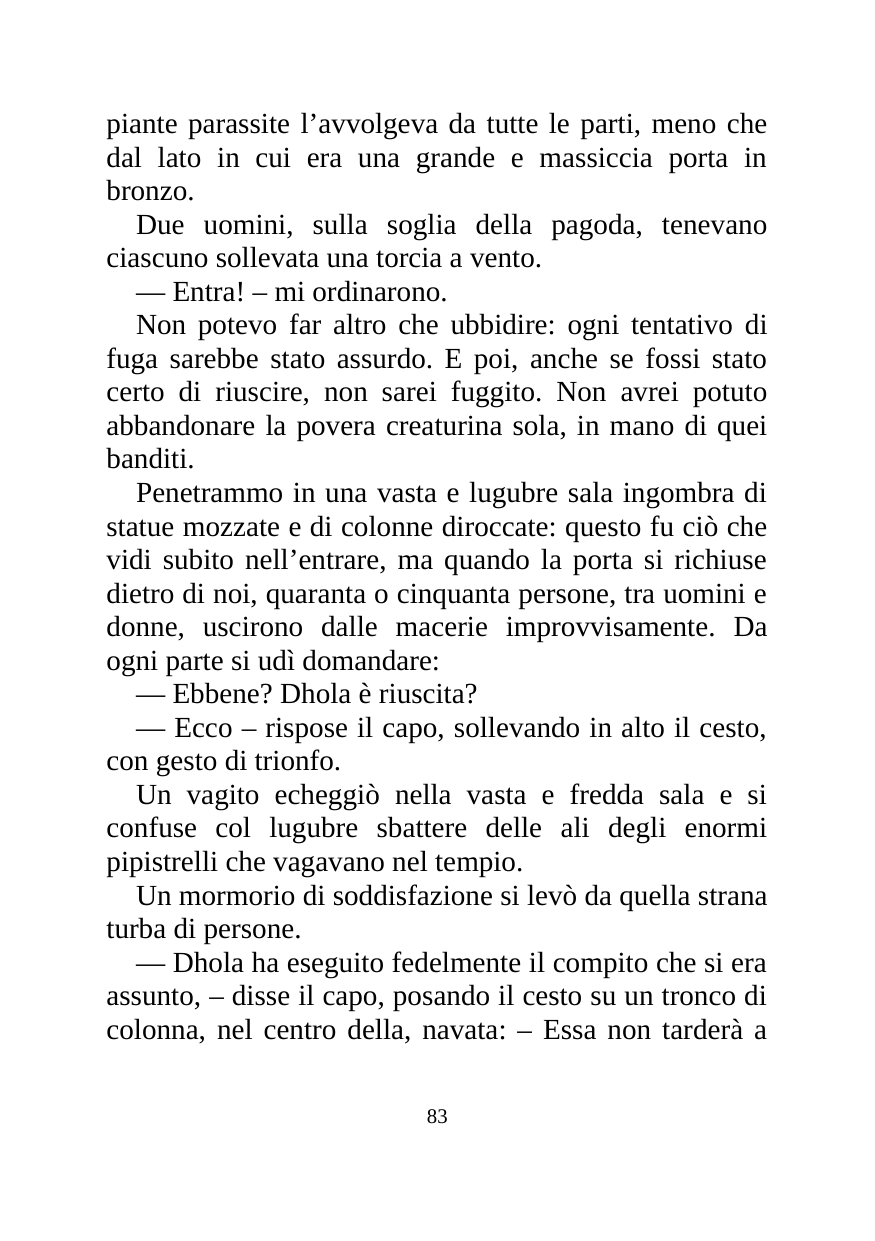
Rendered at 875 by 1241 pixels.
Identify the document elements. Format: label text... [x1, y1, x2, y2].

text Un mormorio di soddisfazione si levò da quella strana turba di persone. [106, 878, 768, 945]
text piante parassite l’avvolgeva da tutte le parti, meno che dal lato in cui era una grande e massiccia porta in bronzo. [106, 106, 768, 207]
text Non potevo far altro che ubbidire: ogni tentativo di fuga sarebbe stato assurdo. E poi, anche se fossi stato certo di riuscire, non sarei fuggito. Non avrei potuto abbandonare la povera creaturina sola, in mano di quei banditi. [106, 307, 768, 475]
text — Entra! – mi ordinarono. [106, 274, 768, 307]
text Un vagito echeggiò nella vasta e fredda sala e si confuse col lugubre sbattere delle ali degli enormi pipistrelli che vagavano nel tempio. [106, 777, 768, 878]
text Due uomini, sulla soglia della pagoda, tenevano ciascuno sollevata una torcia a vento. [106, 207, 768, 274]
text Penetrammo in una vasta e lugubre sala ingombra di statue mozzate e di colonne diroccate: questo fu ciò che vidi subito nell’entrare, ma quando la porta si richiuse dietro di noi, quaranta o cinquanta persone, tra uomini e donne, uscirono dalle macerie improvvisamente. Da ogni parte si udì domandare: [106, 475, 768, 676]
text — Dhola ha eseguito fedelmente il compito che si era assunto, – disse il capo, posando il cesto su un tronco di colonna, nel centro della, navata: – Essa non tarderà a [106, 945, 768, 1045]
text — Ecco – rispose il capo, sollevando in alto il cesto, con gesto di trionfo. [106, 710, 768, 777]
text — Ebbene? Dhola è riuscita? [106, 676, 768, 710]
